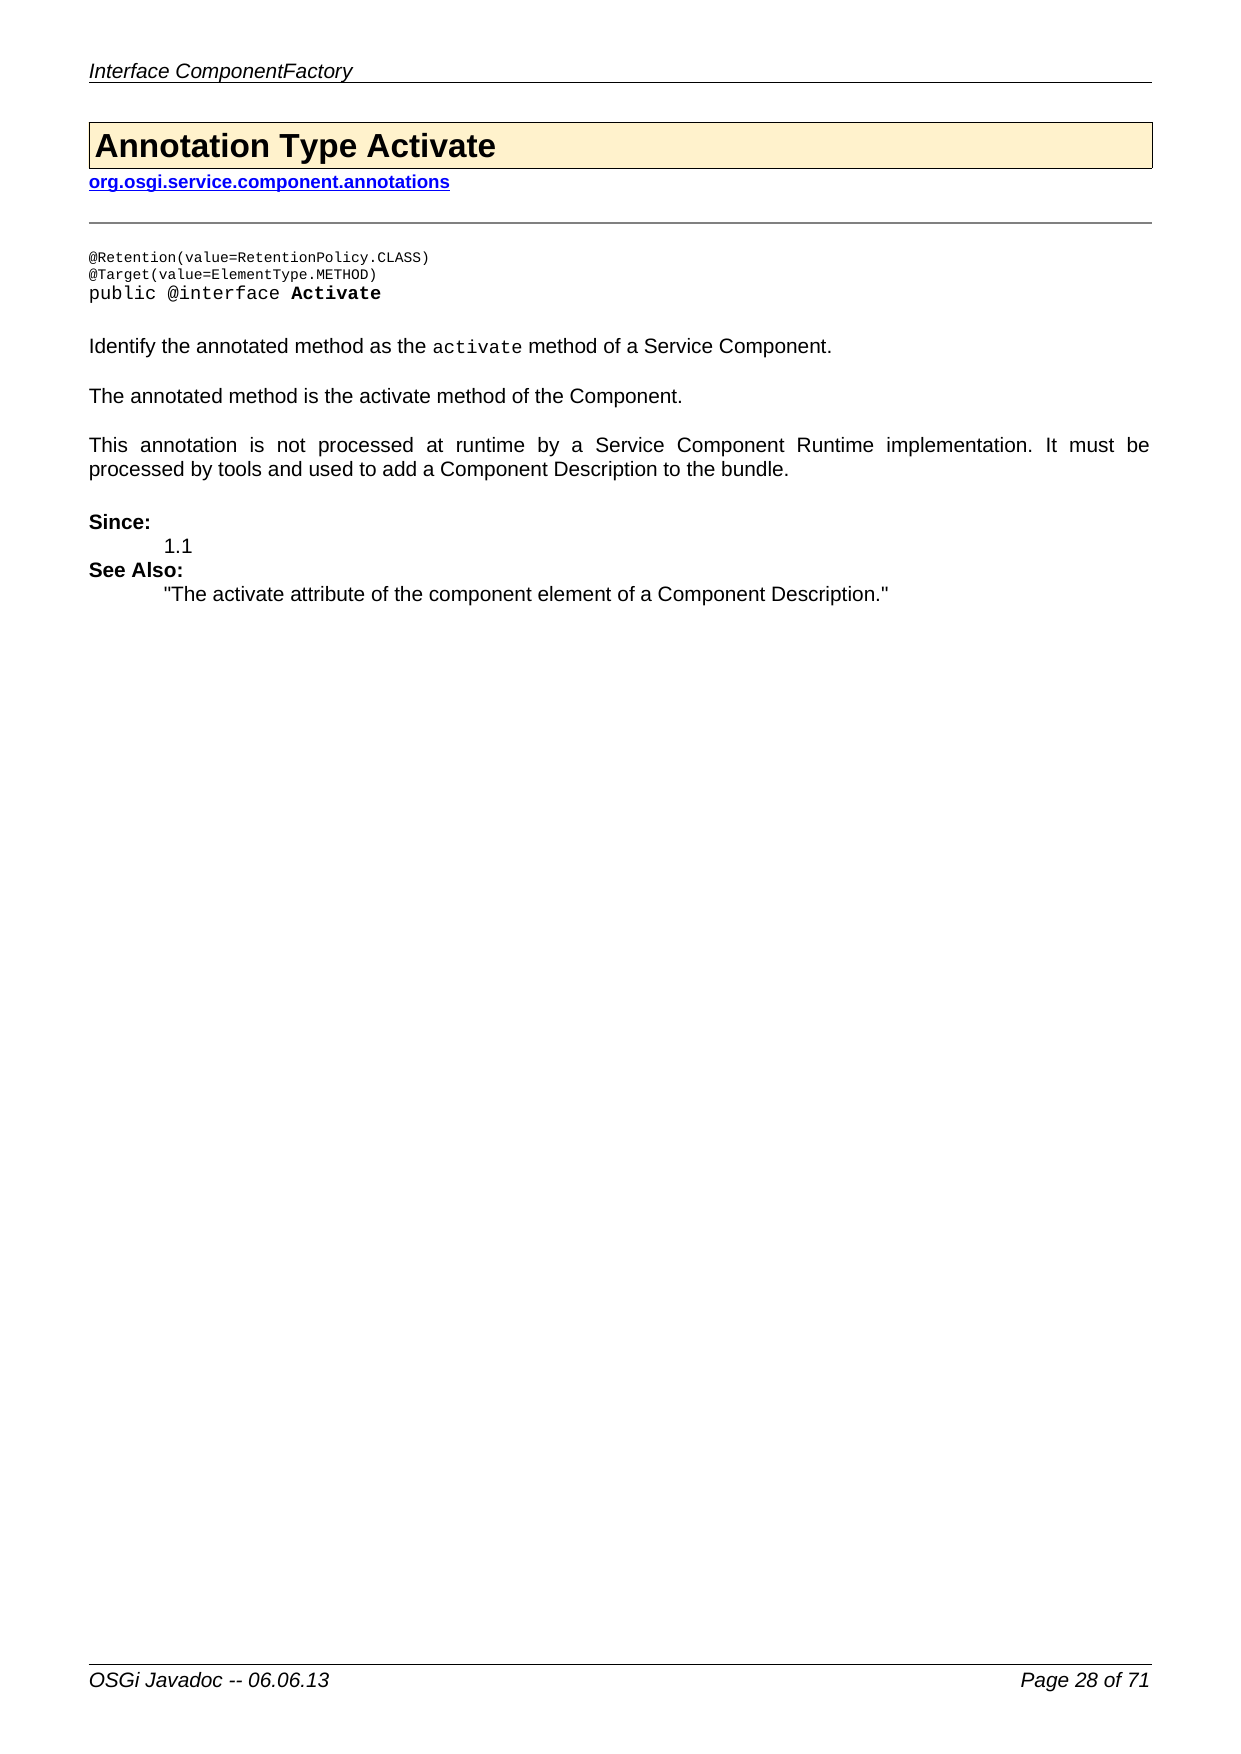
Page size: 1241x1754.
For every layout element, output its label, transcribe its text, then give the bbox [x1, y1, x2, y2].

text 1.1 [163, 534, 1152, 558]
text See Also: [88, 558, 1152, 582]
text org.osgi.service.component.annotations [88, 171, 1152, 193]
text The annotated method is the activate method of the Component. [88, 384, 1152, 408]
text This annotation is not processed at runtime by a Service Component Runtime implementation. It must be processed by tools and used to add a Component Description to the bundle. [88, 433, 1152, 481]
text @Retention(value=RetentionPolicy.CLASS) @Target(value=ElementType.METHOD) public @interface Activate [88, 250, 1152, 305]
text "The activate attribute of the component element of a Component Description." [163, 582, 1152, 606]
text Since: [88, 510, 1152, 534]
text Identify the annotated method as the activate method of a Service Component. [88, 334, 1152, 359]
subtitle Annotation Type Activate [90, 123, 1152, 168]
